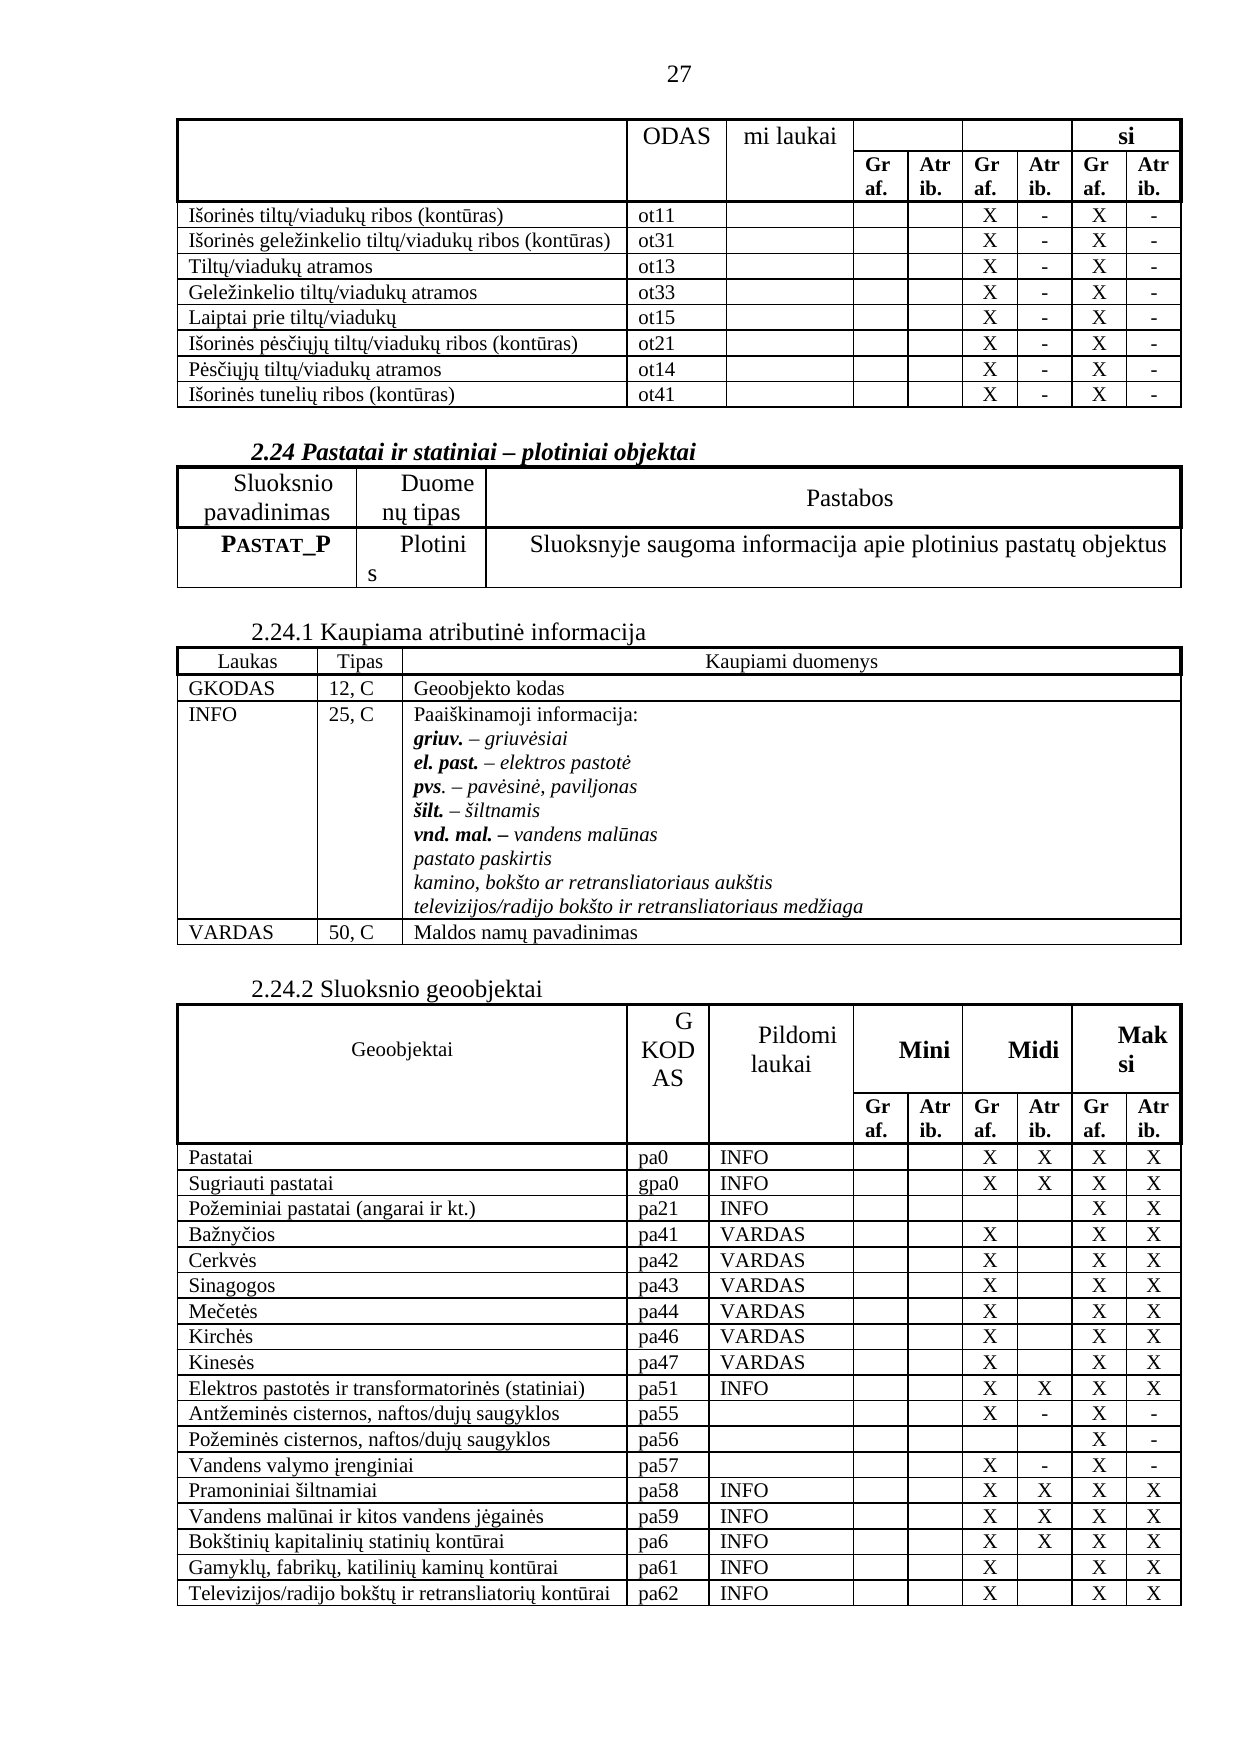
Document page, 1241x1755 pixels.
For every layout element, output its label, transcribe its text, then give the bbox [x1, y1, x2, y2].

table_cell X [963, 305, 1017, 329]
table_header Sluoksnio pavadinimas [179, 469, 356, 526]
table_cell GKODAS [178, 676, 317, 700]
table_cell - [1127, 203, 1180, 227]
table_cell Bokštinių kapitalinių statinių kontūrai [178, 1530, 626, 1553]
table_cell pa46 [628, 1325, 708, 1348]
table_cell ot41 [628, 382, 726, 406]
table_cell X [963, 280, 1017, 304]
table_cell [179, 150, 626, 200]
table_cell INFO [710, 1196, 853, 1220]
table_cell INFO [710, 1171, 853, 1195]
table_cell [1018, 1248, 1071, 1272]
table_cell X [1018, 1171, 1071, 1195]
table_cell Kirchės [178, 1325, 626, 1348]
table_cell INFO [710, 1555, 853, 1579]
table_cell pa51 [628, 1376, 708, 1400]
table_cell [854, 1581, 907, 1605]
table_cell pa42 [628, 1248, 708, 1272]
table_cell X [1127, 1248, 1180, 1272]
table_cell X [963, 1504, 1017, 1528]
table_cell VARDAS [710, 1273, 853, 1297]
table_cell X [1127, 1196, 1180, 1220]
table_cell 50, C [318, 920, 402, 944]
table_cell X [963, 1273, 1017, 1297]
table_cell X [1127, 1273, 1180, 1297]
table_cell ot15 [628, 305, 726, 329]
table_cell pa41 [628, 1222, 708, 1246]
table_cell X [1127, 1478, 1180, 1502]
table_cell [854, 1555, 907, 1579]
table_cell [727, 203, 853, 227]
table_cell X [963, 1299, 1017, 1323]
table_cell X [963, 1350, 1017, 1374]
table_cell INFO [178, 702, 317, 918]
table_header Mini [854, 1006, 962, 1092]
table_cell X [1073, 1325, 1126, 1348]
table_cell [854, 228, 907, 252]
table_header ODAS [628, 121, 726, 150]
table_header Geoobjektai [179, 1006, 626, 1092]
table_cell [963, 1427, 1017, 1451]
table_cell X [963, 1145, 1017, 1169]
table_cell X [963, 1581, 1017, 1605]
table_cell Sugriauti pastatai [178, 1171, 626, 1195]
table_cell Požeminės cisternos, naftos/dujų saugyklos [178, 1427, 626, 1451]
table_cell Graf. [963, 152, 1017, 200]
table_cell - [1018, 331, 1071, 355]
table_cell pa0 [628, 1145, 708, 1169]
table_cell [854, 1222, 907, 1246]
table_header [179, 121, 626, 150]
table_cell pa62 [628, 1581, 708, 1605]
table_cell Pėsčiųjų tiltų/viadukų atramos [178, 357, 626, 381]
table_cell Cerkvės [178, 1248, 626, 1272]
table_cell [1018, 1350, 1071, 1374]
table_cell [854, 1196, 907, 1220]
table_cell Pastat_P [178, 529, 356, 587]
table_cell Sluoksnyje saugoma informacija apie plotinius pastatų objektus [487, 529, 1180, 587]
table_cell INFO [710, 1145, 853, 1169]
table_header Pildomi laukai [710, 1006, 853, 1092]
table_header Tipas [318, 649, 402, 673]
table_cell X [963, 1530, 1017, 1553]
table_cell Laiptai prie tiltų/viadukų [178, 305, 626, 329]
table_cell Atrib. [909, 1094, 962, 1142]
table_cell Išorinės tiltų/viadukų ribos (kontūras) [178, 203, 626, 227]
table_cell ot33 [628, 280, 726, 304]
table_cell [727, 280, 853, 304]
table_cell [854, 1350, 907, 1374]
table_cell Pramoniniai šiltnamiai [178, 1478, 626, 1502]
table_cell [710, 1401, 853, 1425]
table_cell Geoobjekto kodas [403, 676, 1180, 700]
table_cell [854, 331, 907, 355]
table_cell pa43 [628, 1273, 708, 1297]
table_cell [854, 1401, 907, 1425]
table_cell INFO [710, 1504, 853, 1528]
table_cell [727, 150, 853, 200]
table_cell pa61 [628, 1555, 708, 1579]
table_cell X [963, 1325, 1017, 1348]
table_cell [909, 1299, 962, 1323]
subtitle 2.24 Pastatai ir statiniai – plotiniai objektai [177, 437, 1181, 465]
table_cell X [1073, 1171, 1126, 1195]
table_cell ot11 [628, 203, 726, 227]
table_cell - [1018, 305, 1071, 329]
table_cell [909, 1350, 962, 1374]
table_cell INFO [710, 1530, 853, 1553]
table_cell X [1127, 1581, 1180, 1605]
table_cell X [963, 1401, 1017, 1425]
table_cell pa6 [628, 1530, 708, 1553]
table_cell X [1018, 1376, 1071, 1400]
table_cell X [1073, 228, 1126, 252]
table_cell [1018, 1222, 1071, 1246]
table_cell Išorinės pėsčiųjų tiltų/viadukų ribos (kontūras) [178, 331, 626, 355]
table_cell [854, 1145, 907, 1169]
table_cell [909, 280, 962, 304]
table_cell - [1018, 1401, 1071, 1425]
table_cell Atrib. [1018, 152, 1071, 200]
table_cell Požeminiai pastatai (angarai ir kt.) [178, 1196, 626, 1220]
table_header Midi [963, 1006, 1071, 1092]
table_cell [909, 1273, 962, 1297]
table_cell X [1073, 1196, 1126, 1220]
table_cell X [1073, 1453, 1126, 1477]
table_cell Televizijos/radijo bokštų ir retransliatorių kontūrai [178, 1581, 626, 1605]
table_cell X [1127, 1350, 1180, 1374]
table_cell Graf. [1073, 1094, 1126, 1142]
table_cell X [1073, 1478, 1126, 1502]
table_cell INFO [710, 1478, 853, 1502]
table_cell X [1073, 254, 1126, 278]
table_cell - [1127, 382, 1180, 406]
table_cell [854, 1299, 907, 1323]
table_cell [854, 203, 907, 227]
table_header Maksi [1073, 1006, 1179, 1092]
table_cell X [1073, 1248, 1126, 1272]
table_cell [727, 305, 853, 329]
table_cell Paaiškinamoji informacija: griuv. – griuvėsiai el. past. – elektros pastotė pvs. – pavėsinė, paviljonas šilt. – šiltnamis vnd. mal. – vandens malūnas pastato paskirtis kamino, bokšto ar retransliatoriaus aukštis televizijos/radijo bokšto ir retransliatoriaus medžiaga [403, 702, 1180, 918]
table_cell Graf. [854, 1094, 907, 1142]
table_cell X [963, 1171, 1017, 1195]
table_cell [710, 1427, 853, 1451]
table_cell ot21 [628, 331, 726, 355]
table_cell [628, 150, 726, 200]
table_cell pa21 [628, 1196, 708, 1220]
table_cell X [1073, 1427, 1126, 1451]
table_cell X [1073, 1145, 1126, 1169]
table_cell [854, 1248, 907, 1272]
table_cell Atrib. [1127, 152, 1179, 200]
table_cell Mečetės [178, 1299, 626, 1323]
table_cell [1018, 1196, 1071, 1220]
table_cell [909, 1427, 962, 1451]
table_cell [909, 331, 962, 355]
table_cell [909, 1376, 962, 1400]
table_cell INFO [710, 1581, 853, 1605]
table_cell Vandens valymo įrenginiai [178, 1453, 626, 1477]
table_cell [909, 228, 962, 252]
table_cell pa58 [628, 1478, 708, 1502]
table_header si [1073, 121, 1179, 150]
table_cell X [1127, 1530, 1180, 1553]
table_cell [909, 254, 962, 278]
table_cell Atrib. [1018, 1094, 1071, 1142]
table_cell X [963, 1555, 1017, 1579]
table_cell X [1073, 1401, 1126, 1425]
table_header mi laukai [727, 121, 853, 150]
table_cell X [1073, 1530, 1126, 1553]
table_cell X [1073, 1504, 1126, 1528]
table_cell Graf. [854, 152, 907, 200]
table_cell gpa0 [628, 1171, 708, 1195]
table_cell [909, 1145, 962, 1169]
table_cell [909, 1325, 962, 1348]
table_cell Atrib. [909, 152, 962, 200]
table_cell [854, 382, 907, 406]
table_cell ot13 [628, 254, 726, 278]
table_cell - [1018, 1453, 1071, 1477]
table_cell Pastatai [178, 1145, 626, 1169]
table_cell [1018, 1299, 1071, 1323]
table_cell Antžeminės cisternos, naftos/dujų saugyklos [178, 1401, 626, 1425]
table_cell VARDAS [710, 1350, 853, 1374]
table_cell - [1018, 203, 1071, 227]
table_cell [909, 1504, 962, 1528]
table_header GKODAS [628, 1006, 708, 1092]
table_header Kaupiami duomenys [403, 649, 1179, 673]
table_cell [854, 1171, 907, 1195]
table_cell pa56 [628, 1427, 708, 1451]
table_cell X [1073, 1273, 1126, 1297]
table_cell [727, 228, 853, 252]
table_cell X [1127, 1504, 1180, 1528]
table_cell - [1018, 228, 1071, 252]
table_cell [854, 357, 907, 381]
table_cell [710, 1092, 853, 1142]
table_cell Atrib. [1127, 1094, 1179, 1142]
table_cell X [1127, 1222, 1180, 1246]
table_cell Maldos namų pavadinimas [403, 920, 1180, 944]
table_cell [909, 1196, 962, 1220]
table_cell X [1018, 1478, 1071, 1502]
table_cell X [1073, 203, 1126, 227]
table_cell [963, 1196, 1017, 1220]
table_cell [909, 305, 962, 329]
table_cell X [963, 1376, 1017, 1400]
table_cell X [1127, 1145, 1180, 1169]
table_cell X [1073, 1376, 1126, 1400]
table_cell - [1127, 1453, 1180, 1477]
table_cell X [1073, 280, 1126, 304]
table_cell [909, 203, 962, 227]
table_cell X [1073, 1555, 1126, 1579]
table_cell - [1127, 1427, 1180, 1451]
table_cell [854, 305, 907, 329]
table_cell Vandens malūnai ir kitos vandens jėgainės [178, 1504, 626, 1528]
table_cell Gamyklų, fabrikų, katilinių kaminų kontūrai [178, 1555, 626, 1579]
table_cell [1018, 1555, 1071, 1579]
table_cell INFO [710, 1376, 853, 1400]
table_cell [727, 357, 853, 381]
table_cell [854, 1376, 907, 1400]
table_cell 25, C [318, 702, 402, 918]
table_cell X [1018, 1530, 1071, 1553]
table_cell VARDAS [710, 1222, 853, 1246]
table_cell [909, 1222, 962, 1246]
table_cell X [1127, 1299, 1180, 1323]
table_cell [854, 280, 907, 304]
table_cell X [963, 1478, 1017, 1502]
table_cell [909, 1401, 962, 1425]
table_cell X [1073, 1350, 1126, 1374]
table_cell [909, 1581, 962, 1605]
table_cell [179, 1092, 626, 1142]
table_cell X [963, 357, 1017, 381]
table_header [963, 121, 1071, 150]
table_cell X [963, 203, 1017, 227]
subtitle 2.24.1 Kaupiama atributinė informacija [177, 617, 1181, 646]
table_cell Elektros pastotės ir transformatorinės (statiniai) [178, 1376, 626, 1400]
table_cell Graf. [1073, 152, 1126, 200]
table_cell - [1127, 331, 1180, 355]
table_cell pa47 [628, 1350, 708, 1374]
table_cell X [1073, 382, 1126, 406]
table_cell X [1073, 331, 1126, 355]
table_cell ot31 [628, 228, 726, 252]
table_cell X [1018, 1145, 1071, 1169]
table_cell 12, C [318, 676, 402, 700]
table_cell [909, 1530, 962, 1553]
table_cell X [1073, 305, 1126, 329]
table_cell Išorinės tunelių ribos (kontūras) [178, 382, 626, 406]
table_cell [909, 357, 962, 381]
table_cell - [1127, 1401, 1180, 1425]
table_header [854, 121, 962, 150]
table_cell X [963, 382, 1017, 406]
table_cell [854, 1478, 907, 1502]
table_cell Tiltų/viadukų atramos [178, 254, 626, 278]
table_cell [1018, 1581, 1071, 1605]
table_cell X [963, 331, 1017, 355]
table_cell [727, 331, 853, 355]
table_cell X [1073, 1581, 1126, 1605]
table_cell [628, 1092, 708, 1142]
table_cell [854, 1453, 907, 1477]
table_cell VARDAS [710, 1325, 853, 1348]
table_cell - [1018, 254, 1071, 278]
table_header Pastabos [487, 469, 1179, 526]
table_cell - [1127, 280, 1180, 304]
table_cell [727, 382, 853, 406]
table_cell [727, 254, 853, 278]
table_cell [854, 1325, 907, 1348]
table_cell [1018, 1273, 1071, 1297]
table_cell - [1018, 382, 1071, 406]
table_cell [854, 254, 907, 278]
table_cell X [1018, 1504, 1071, 1528]
table_cell [909, 1171, 962, 1195]
table_cell Geležinkelio tiltų/viadukų atramos [178, 280, 626, 304]
table_cell Plotinis [357, 529, 485, 587]
table_cell - [1127, 357, 1180, 381]
table_cell - [1127, 228, 1180, 252]
table_header Duomenų tipas [357, 469, 485, 526]
table_cell VARDAS [178, 920, 317, 944]
table_cell - [1127, 254, 1180, 278]
table_cell VARDAS [710, 1248, 853, 1272]
table_cell pa55 [628, 1401, 708, 1425]
table_cell Sinagogos [178, 1273, 626, 1297]
table_cell X [1127, 1325, 1180, 1348]
table_cell X [963, 228, 1017, 252]
table_cell [854, 1427, 907, 1451]
table_cell [909, 1453, 962, 1477]
table_cell pa59 [628, 1504, 708, 1528]
table_cell [909, 382, 962, 406]
table_cell X [1127, 1376, 1180, 1400]
table_cell X [1127, 1171, 1180, 1195]
table_cell [710, 1453, 853, 1477]
table_cell X [1073, 1299, 1126, 1323]
table_cell Išorinės geležinkelio tiltų/viadukų ribos (kontūras) [178, 228, 626, 252]
table_cell VARDAS [710, 1299, 853, 1323]
table_cell X [1127, 1555, 1180, 1579]
table_cell pa57 [628, 1453, 708, 1477]
table_cell [909, 1248, 962, 1272]
table_cell X [1073, 1222, 1126, 1246]
table_cell X [963, 254, 1017, 278]
table_cell - [1018, 357, 1071, 381]
table_cell Bažnyčios [178, 1222, 626, 1246]
table_cell [854, 1504, 907, 1528]
table_cell [909, 1478, 962, 1502]
table_cell X [963, 1248, 1017, 1272]
table_cell [1018, 1325, 1071, 1348]
table_cell X [1073, 357, 1126, 381]
table_cell X [963, 1453, 1017, 1477]
table_cell Graf. [963, 1094, 1017, 1142]
table_cell - [1127, 305, 1180, 329]
table_cell ot14 [628, 357, 726, 381]
table_cell - [1018, 280, 1071, 304]
table_cell X [963, 1222, 1017, 1246]
table_cell pa44 [628, 1299, 708, 1323]
table_cell [1018, 1427, 1071, 1451]
table_cell [854, 1273, 907, 1297]
table_cell [909, 1555, 962, 1579]
subtitle 2.24.2 Sluoksnio geoobjektai [177, 974, 1181, 1003]
table_cell Kinesės [178, 1350, 626, 1374]
table_header Laukas [179, 649, 317, 673]
table_cell [854, 1530, 907, 1553]
